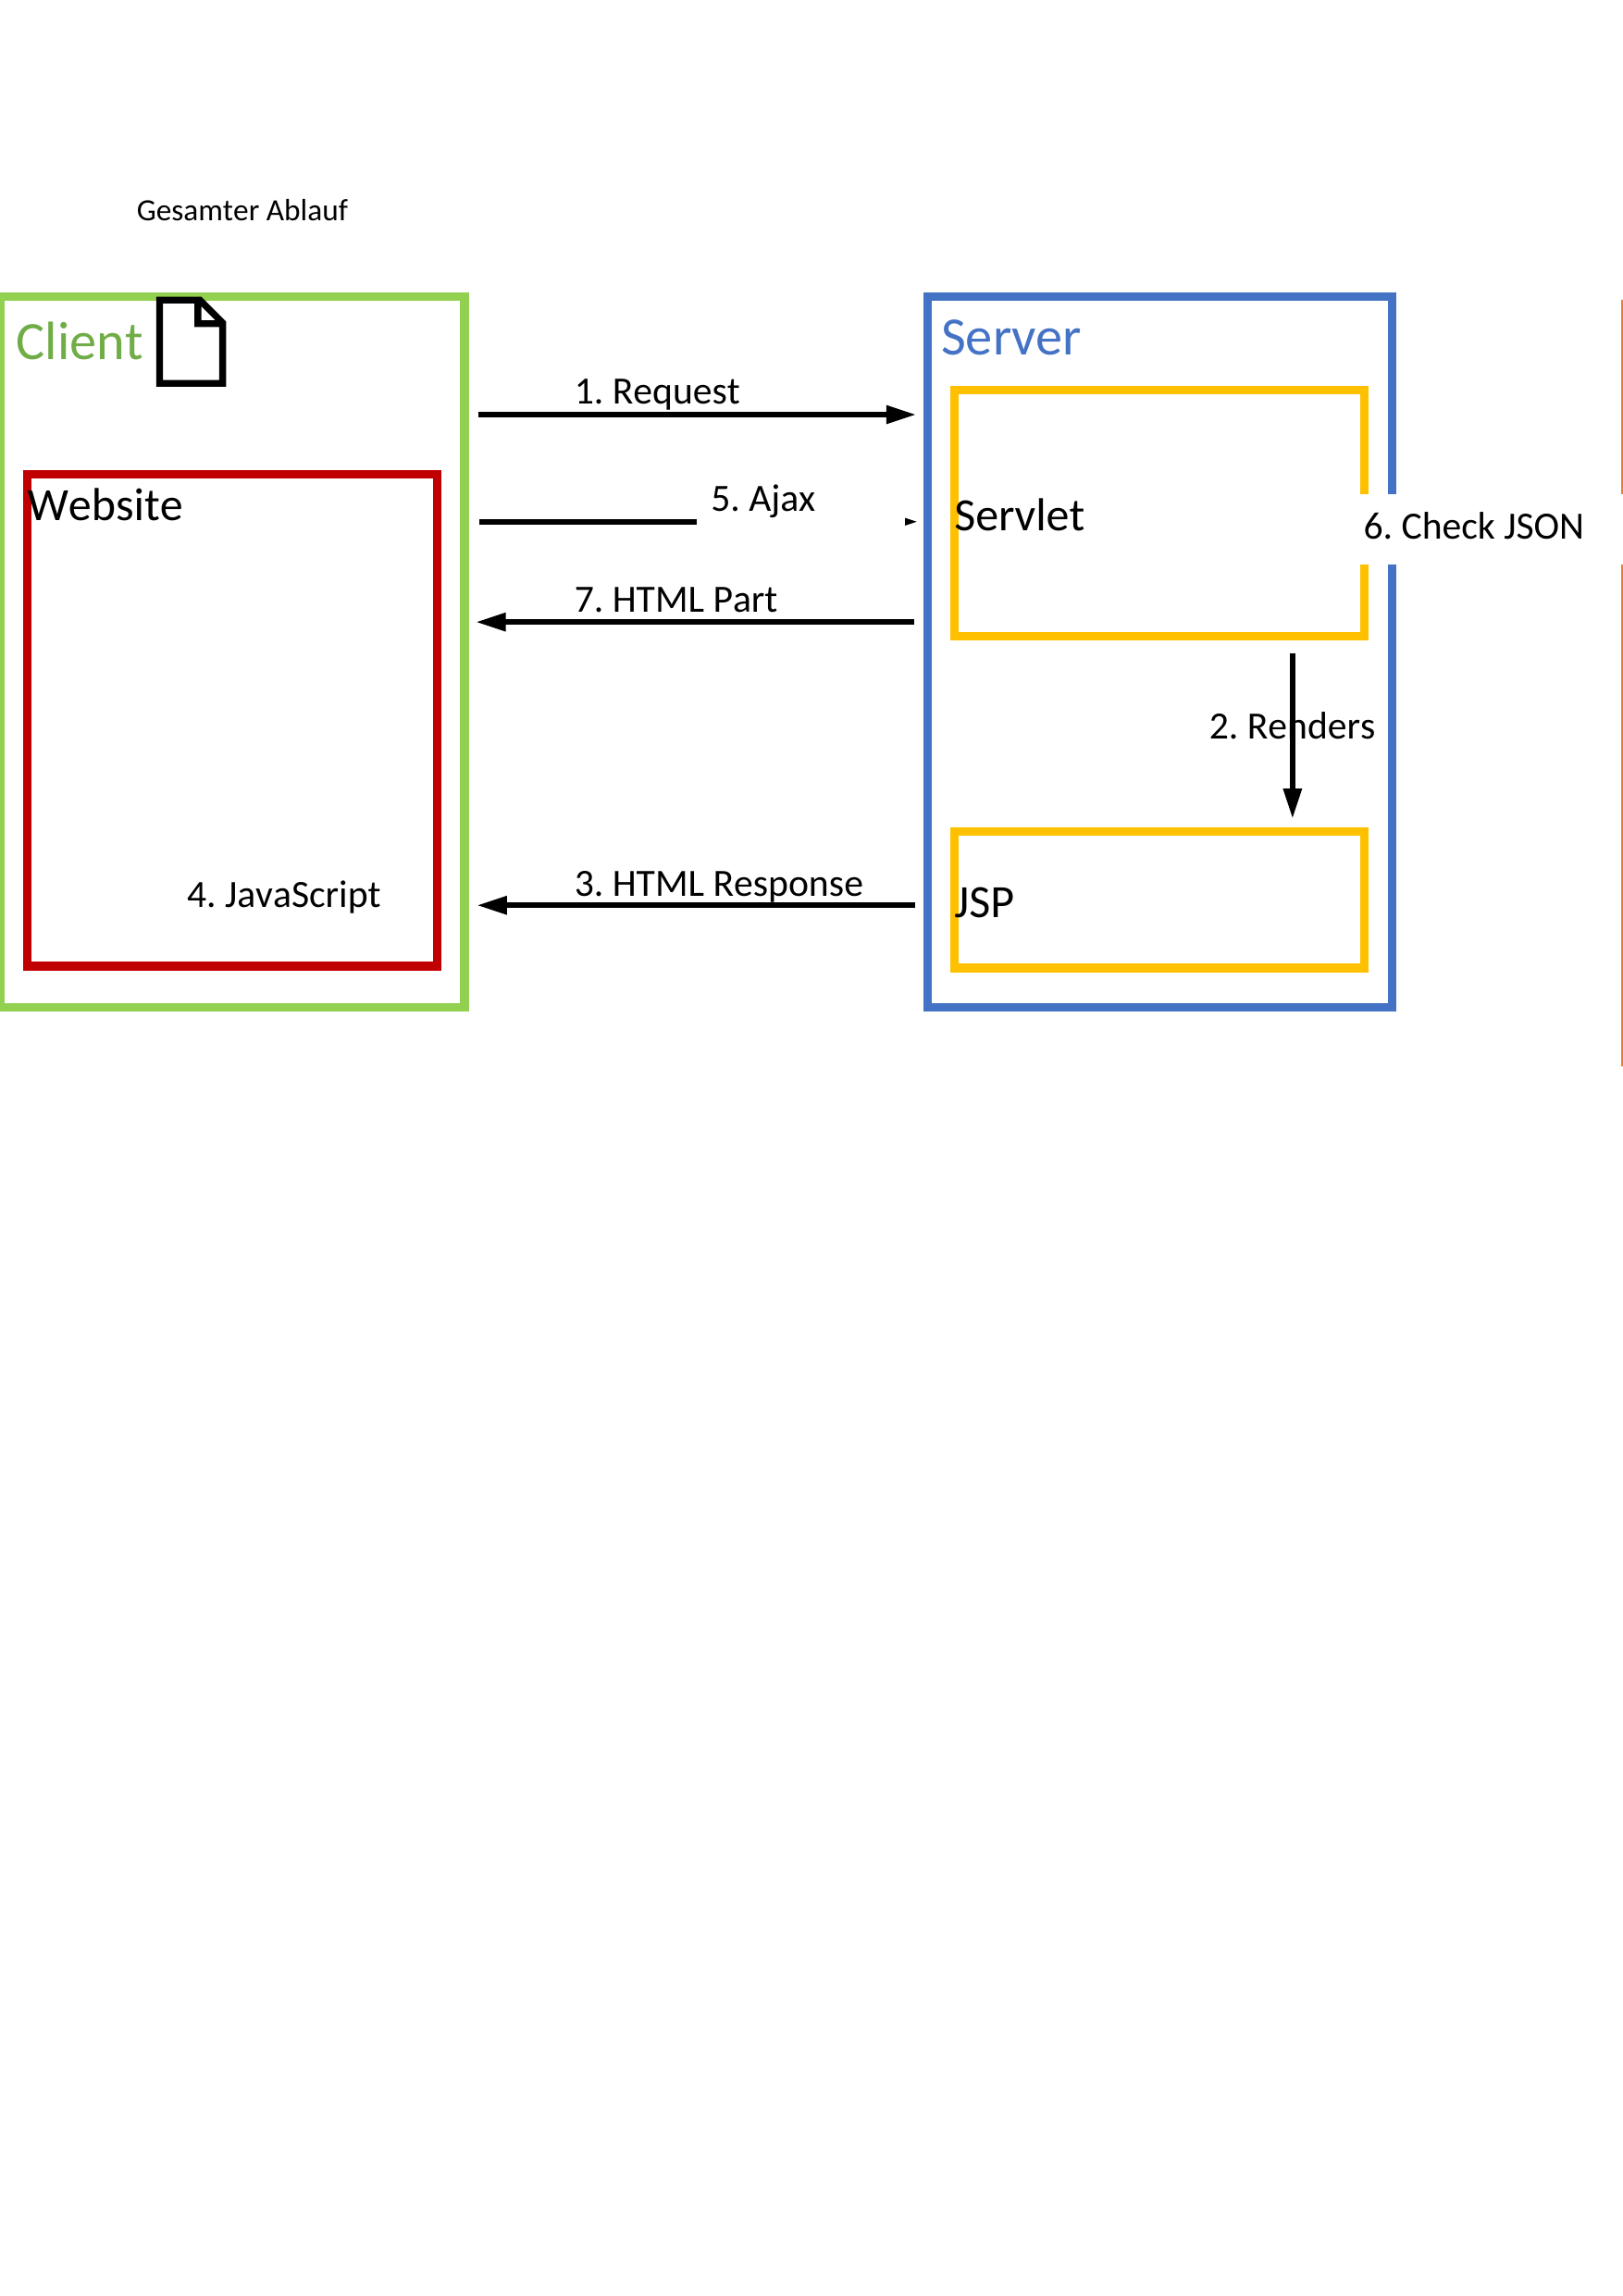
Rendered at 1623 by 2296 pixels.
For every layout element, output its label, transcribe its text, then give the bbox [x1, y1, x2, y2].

text 6. Check JSON [1363, 502, 1609, 549]
text 5. Ajax [711, 474, 891, 521]
text Gesamter Ablauf [137, 191, 1486, 229]
